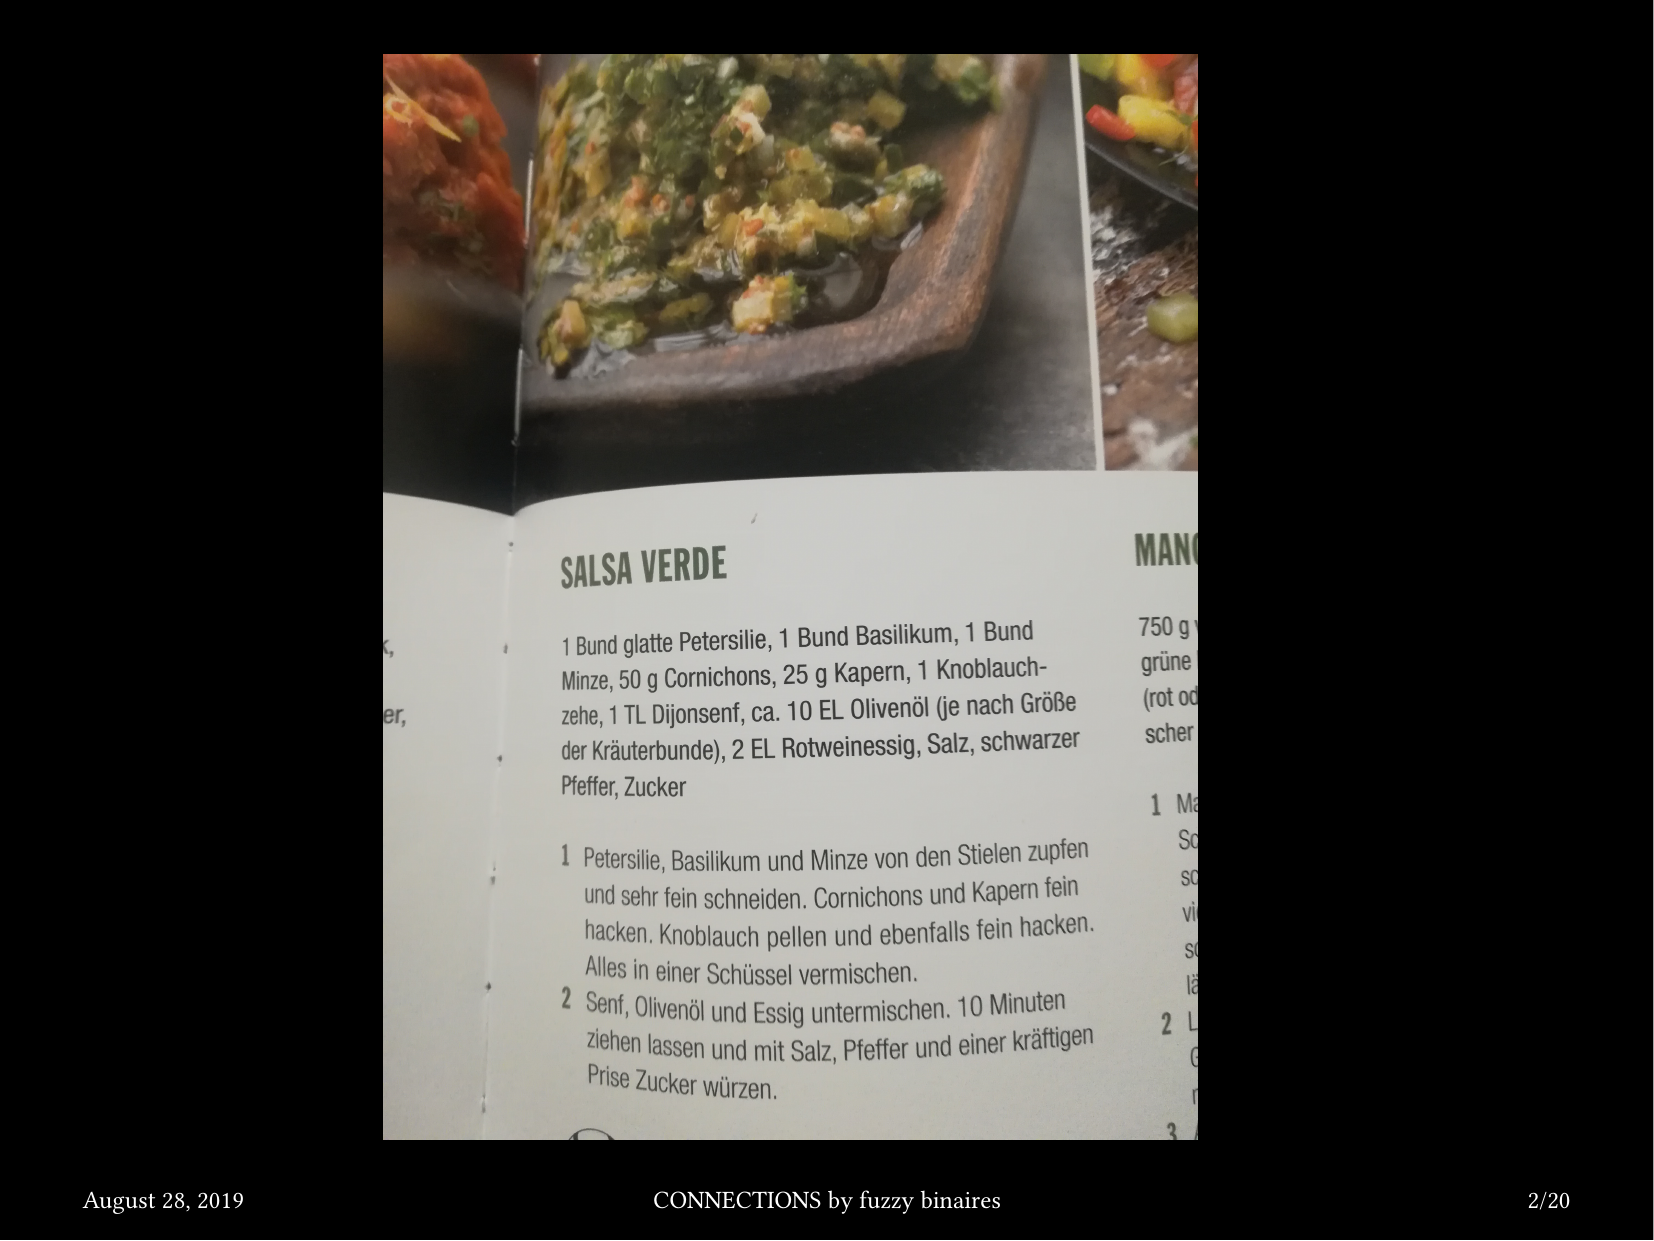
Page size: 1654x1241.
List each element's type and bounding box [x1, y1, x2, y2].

picture [383, 54, 1198, 1141]
